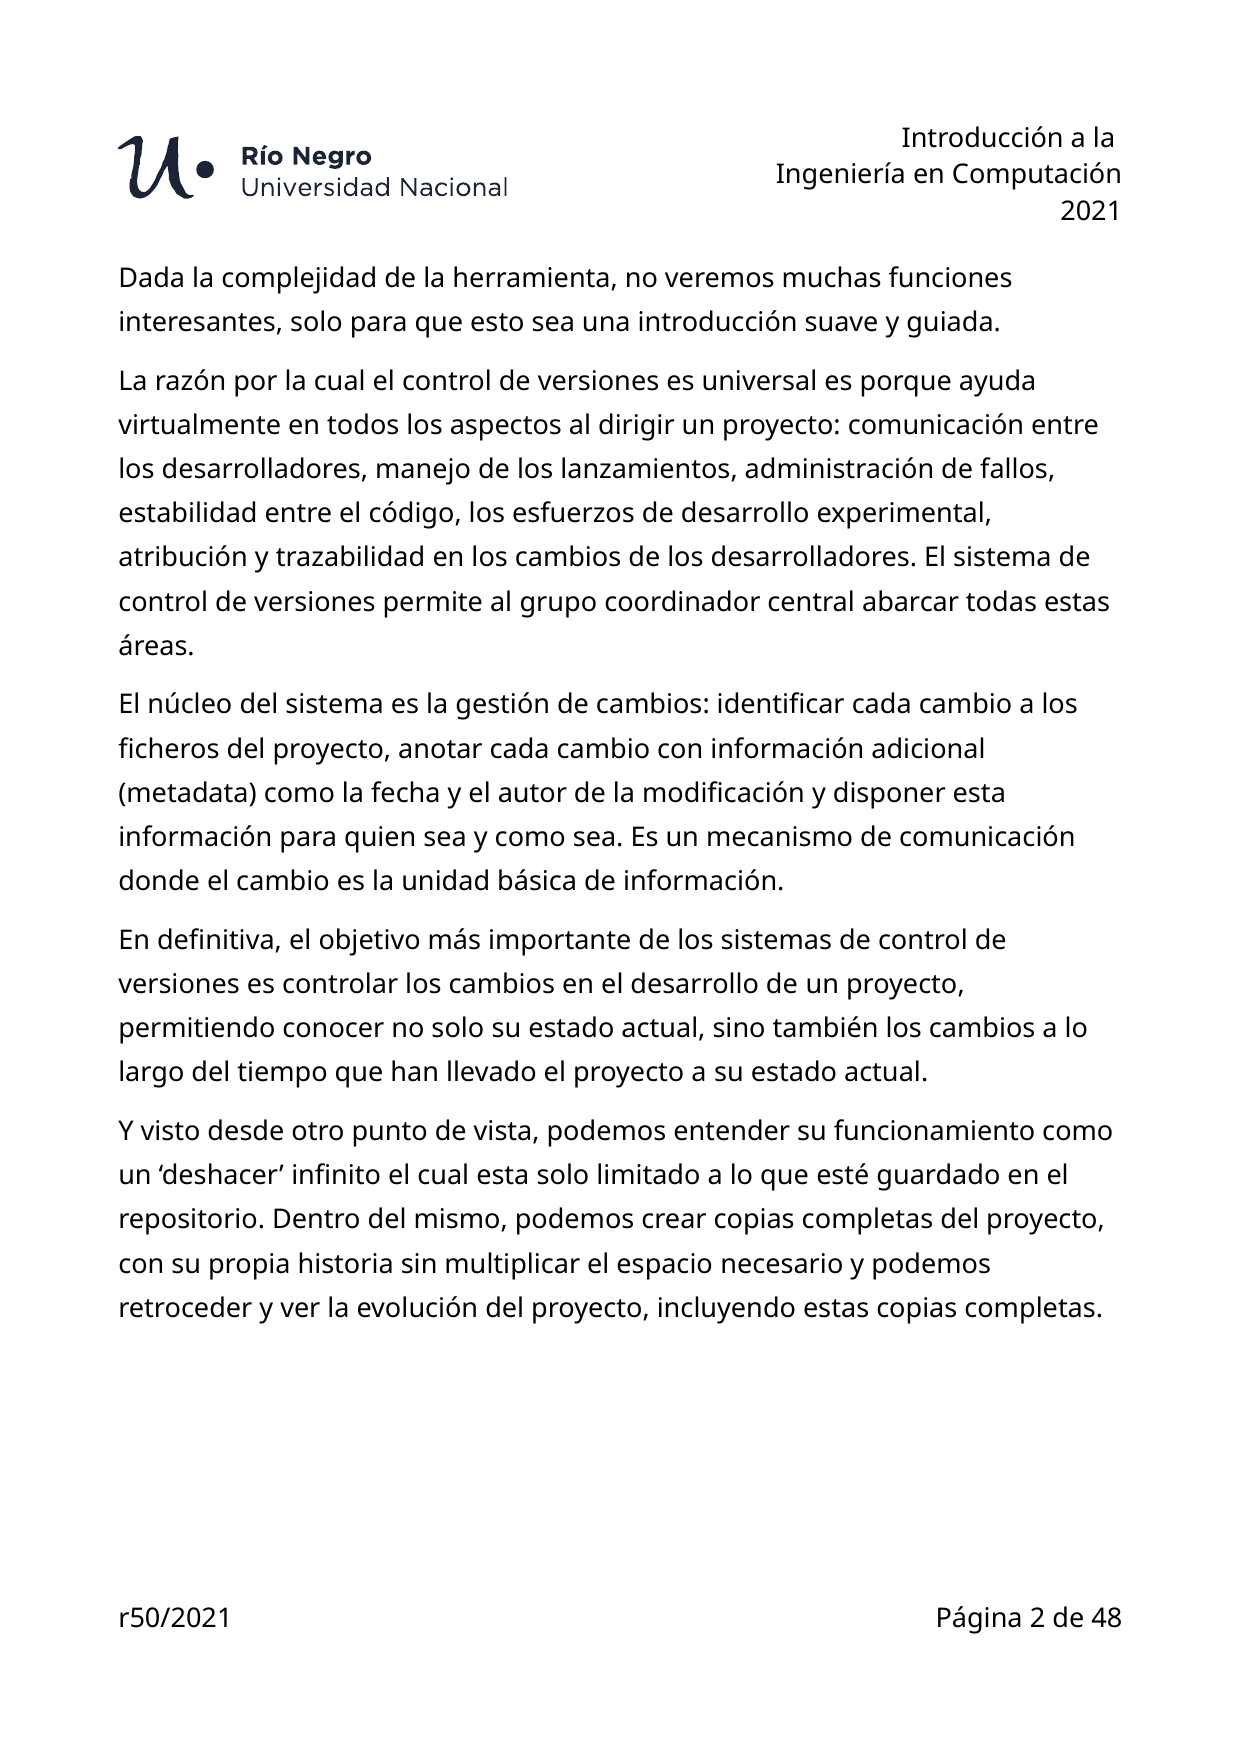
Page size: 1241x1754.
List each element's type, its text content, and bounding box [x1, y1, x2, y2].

text Y visto desde otro punto de vista, podemos entender su funcionamiento como un ‘deshacer’ infinito el cual esta solo limitado a lo que esté guardado en el repositorio. Dentro del mismo, podemos crear copias completas del proyecto, con su propia historia sin multiplicar el espacio necesario y podemos retroceder y ver la evolución del proyecto, incluyendo estas copias completas. [118, 1112, 1122, 1325]
text Dada la complejidad de la herramienta, no veremos muchas funciones interesantes, solo para que esto sea una introducción suave y guiada. [118, 258, 1122, 339]
text El núcleo del sistema es la gestión de cambios: identificar cada cambio a los ficheros del proyecto, anotar cada cambio con información adicional (metadata) como la fecha y el autor de la modificación y disponer esta información para quien sea y como sea. Es un mecanismo de comunicación donde el cambio es la unidad básica de información. [118, 685, 1122, 898]
text En definitiva, el objetivo más importante de los sistemas de control de versiones es controlar los cambios en el desarrollo de un proyecto, permitiendo conocer no solo su estado actual, sino también los cambios a lo largo del tiempo que han llevado el proyecto a su estado actual. [118, 920, 1122, 1090]
text La razón por la cual el control de versiones es universal es porque ayuda virtualmente en todos los aspectos al dirigir un proyecto: comunicación entre los desarrolladores, manejo de los lanzamientos, administración de fallos, estabilidad entre el código, los esfuerzos de desarrollo experimental, atribución y trazabilidad en los cambios de los desarrolladores. El sistema de control de versiones permite al grupo coordinador central abarcar todas estas áreas. [118, 361, 1122, 663]
